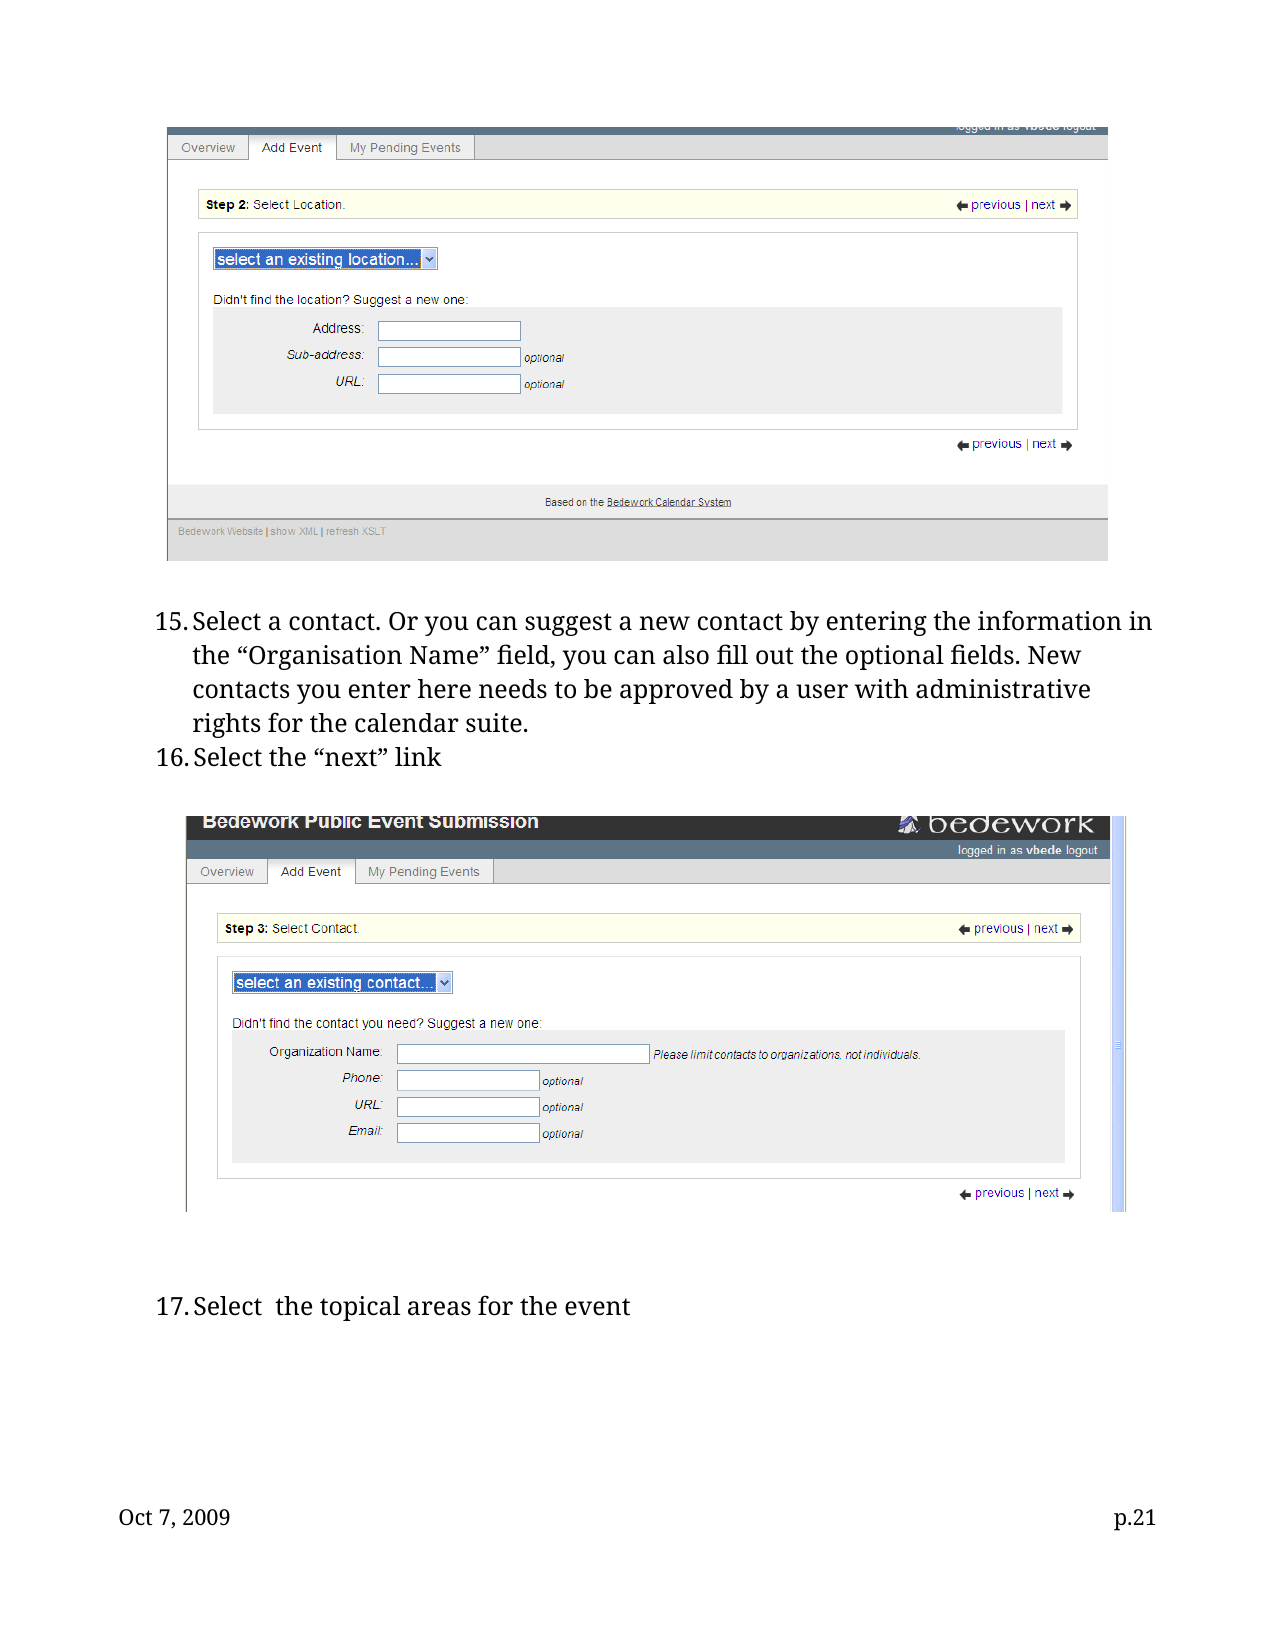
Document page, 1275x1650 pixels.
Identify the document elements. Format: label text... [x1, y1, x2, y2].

picture [166, 127, 1109, 561]
list Select the “next” link [156, 739, 1157, 774]
picture [185, 816, 1127, 1212]
list Select a contact. Or you can suggest a new contact by entering the information in the “Organisation Name” field, you can also fill out the optional fields. New contacts you enter here needs to be approved by a user with administrative rights for the calendar suite. [154, 603, 1157, 739]
list Select the topical areas for the event [156, 1288, 1157, 1323]
